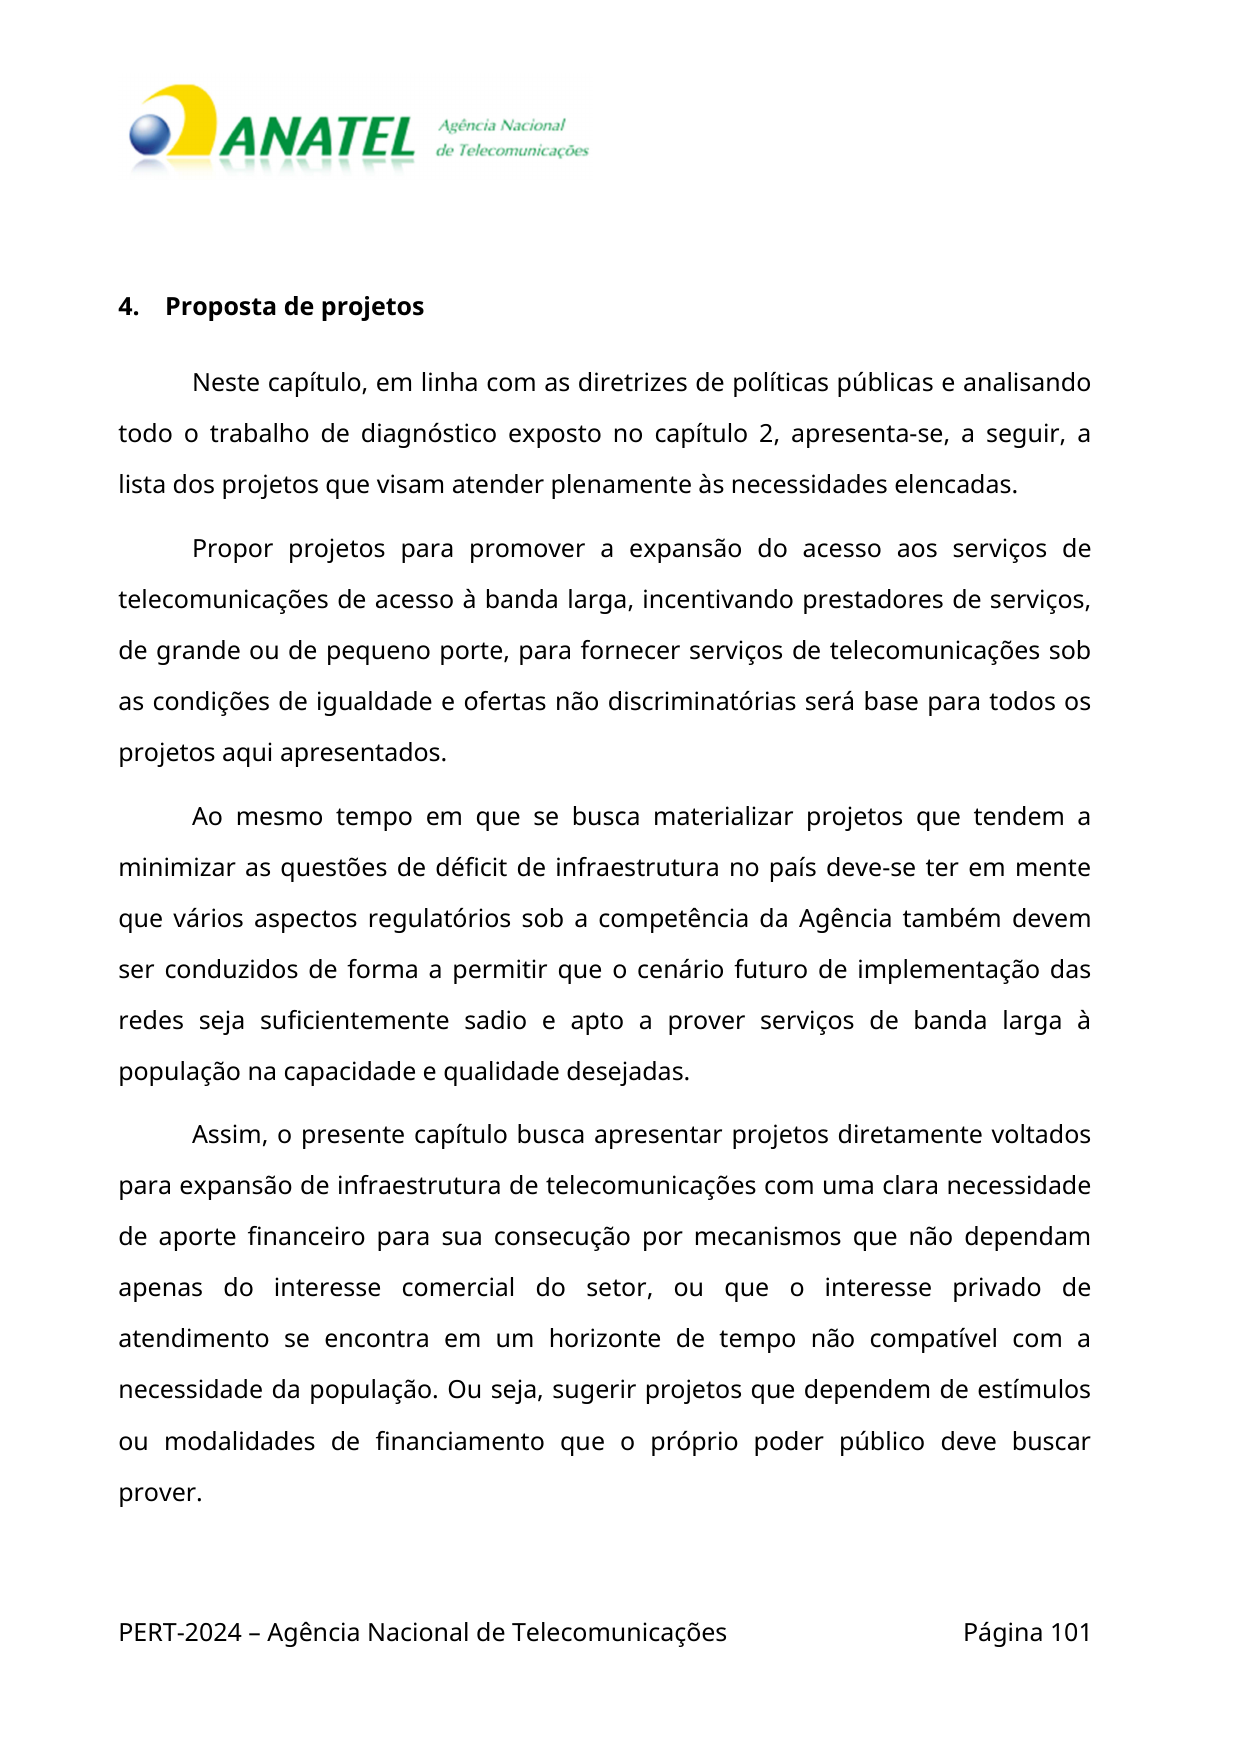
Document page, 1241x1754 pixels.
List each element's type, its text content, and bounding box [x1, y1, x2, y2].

list Proposta de projetos [118, 289, 1093, 323]
text Ao mesmo tempo em que se busca materializar projetos que tendem a minimizar as questões de déficit de infraestrutura no país deve-se ter em mente que vários aspectos regulatórios sob a competência da Agência também devem ser conduzidos de forma a permitir que o cenário futuro de implementação das redes seja suficientemente sadio e apto a prover serviços de banda larga à população na capacidade e qualidade desejadas. [118, 798, 1093, 1087]
text Neste capítulo, em linha com as diretrizes de políticas públicas e analisando todo o trabalho de diagnóstico exposto no capítulo 2, apresenta-se, a seguir, a lista dos projetos que visam atender plenamente às necessidades elencadas. [118, 365, 1093, 501]
text Assim, o presente capítulo busca apresentar projetos diretamente voltados para expansão de infraestrutura de telecomunicações com uma clara necessidade de aporte financeiro para sua consecução por mecanismos que não dependam apenas do interesse comercial do setor, ou que o interesse privado de atendimento se encontra em um horizonte de tempo não compatível com a necessidade da população. Ou seja, sugerir projetos que dependem de estímulos ou modalidades de financiamento que o próprio poder público deve buscar prover. [118, 1117, 1093, 1508]
text Propor projetos para promover a expansão do acesso aos serviços de telecomunicações de acesso à banda larga, incentivando prestadores de serviços, de grande ou de pequeno porte, para fornecer serviços de telecomunicações sob as condições de igualdade e ofertas não discriminatórias será base para todos os projetos aqui apresentados. [118, 531, 1093, 769]
